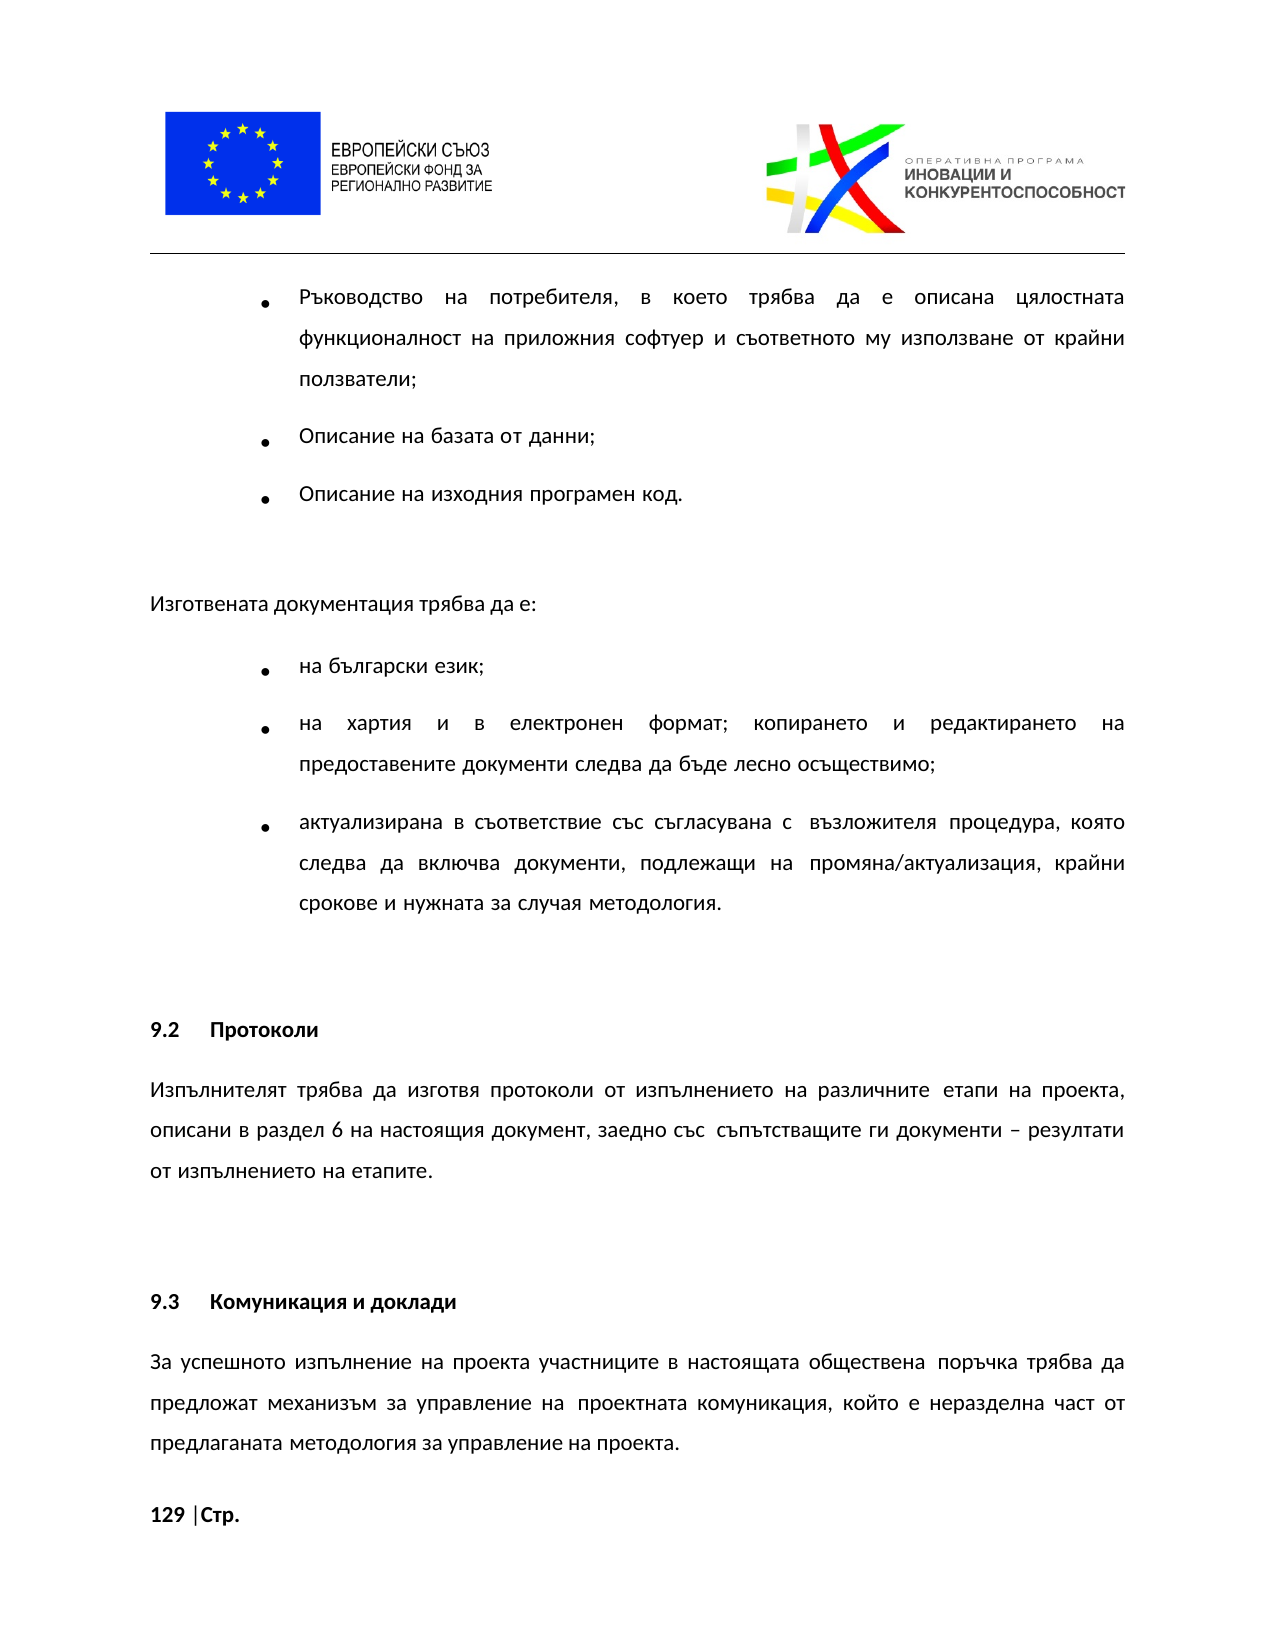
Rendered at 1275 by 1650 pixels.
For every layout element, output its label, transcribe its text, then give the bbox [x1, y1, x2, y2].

list Описание на изходния програмен код. [261, 479, 1125, 514]
subtitle Комуникация и доклади [150, 1287, 1125, 1315]
list на български език; [261, 651, 1125, 687]
text За успешното изпълнение на проекта участниците в настоящата обществена поръчка трябва да предложат механизъм за управление на проектната комуникация, който е неразделна част от предлаганата методология за управление на проекта. [150, 1347, 1125, 1464]
list на хартия и в електронен формат; копирането и редактирането на предоставените документи следва да бъде лесно осъществимо; [261, 708, 1125, 785]
list Ръководство на потребителя, в което трябва да е описана цялостната функционалност на приложния софтуер и съответното му използване от крайни ползватели; [261, 282, 1125, 399]
text Изпълнителят трябва да изготвя протоколи от изпълнението на различните етапи на проекта, описани в раздел 6 на настоящия документ, заедно със съпътстващите ги документи – резултати от изпълнението на етапите. [150, 1075, 1125, 1192]
subtitle Протоколи [150, 1015, 1125, 1043]
text Изготвената документация трябва да е: [150, 589, 1125, 625]
list Описание на базата от данни; [261, 421, 1125, 457]
list актуализирана в съответствие със съгласувана с възложителя процедура, която следва да включва документи, подлежащи на промяна/актуализация, крайни срокове и нужната за случая методология. [261, 807, 1125, 924]
